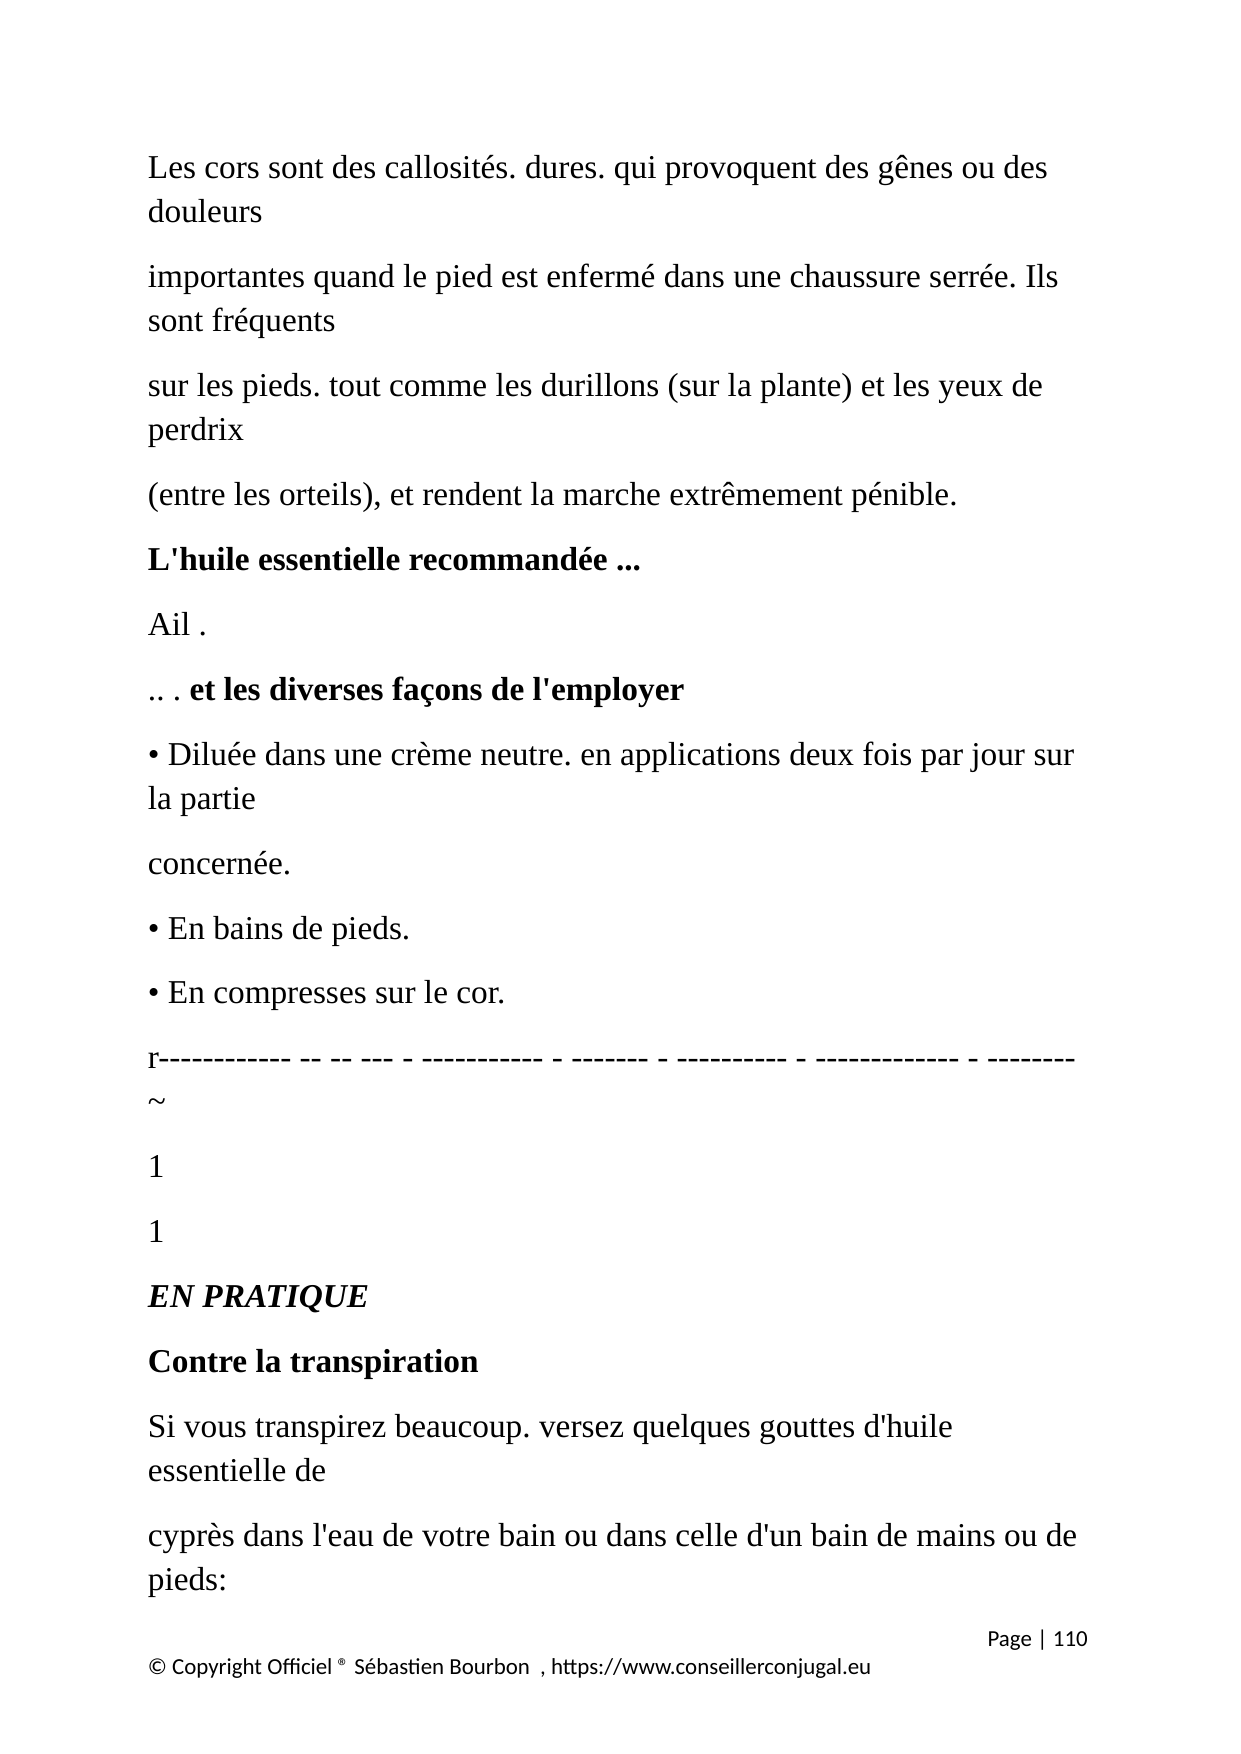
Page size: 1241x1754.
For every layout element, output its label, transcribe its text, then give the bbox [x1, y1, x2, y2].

text cyprès dans l'eau de votre bain ou dans celle d'un bain de mains ou de pieds: [148, 1515, 1093, 1598]
text concernée. [148, 843, 1093, 881]
text • En bains de pieds. [148, 908, 1093, 946]
text r------------ -- -- --- - ----------- - ------- - ---------- - ------------- - --------~ [148, 1038, 1093, 1120]
text 1 [148, 1212, 1093, 1250]
text • En compresses sur le cor. [148, 973, 1093, 1011]
text 1 [148, 1147, 1093, 1185]
text EN PRATIQUE [148, 1276, 1093, 1315]
text sur les pieds. tout comme les durillons (sur la plante) et les yeux de perdrix [148, 366, 1093, 448]
text Les cors sont des callosités. dures. qui provoquent des gênes ou des douleurs [148, 148, 1093, 230]
text .. . et les diverses façons de l'employer [148, 669, 1093, 707]
text Si vous transpirez beaucoup. versez quelques gouttes d'huile essentielle de [148, 1406, 1093, 1489]
text L'huile essentielle recommandée ... [148, 539, 1093, 578]
text Contre la transpiration [148, 1341, 1093, 1380]
text • Diluée dans une crème neutre. en applications deux fois par jour sur la partie [148, 734, 1093, 816]
text (entre les orteils), et rendent la marche extrêmement pénible. [148, 474, 1093, 513]
text importantes quand le pied est enfermé dans une chaussure serrée. Ils sont fréquents [148, 257, 1093, 339]
text Ail . [148, 604, 1093, 643]
